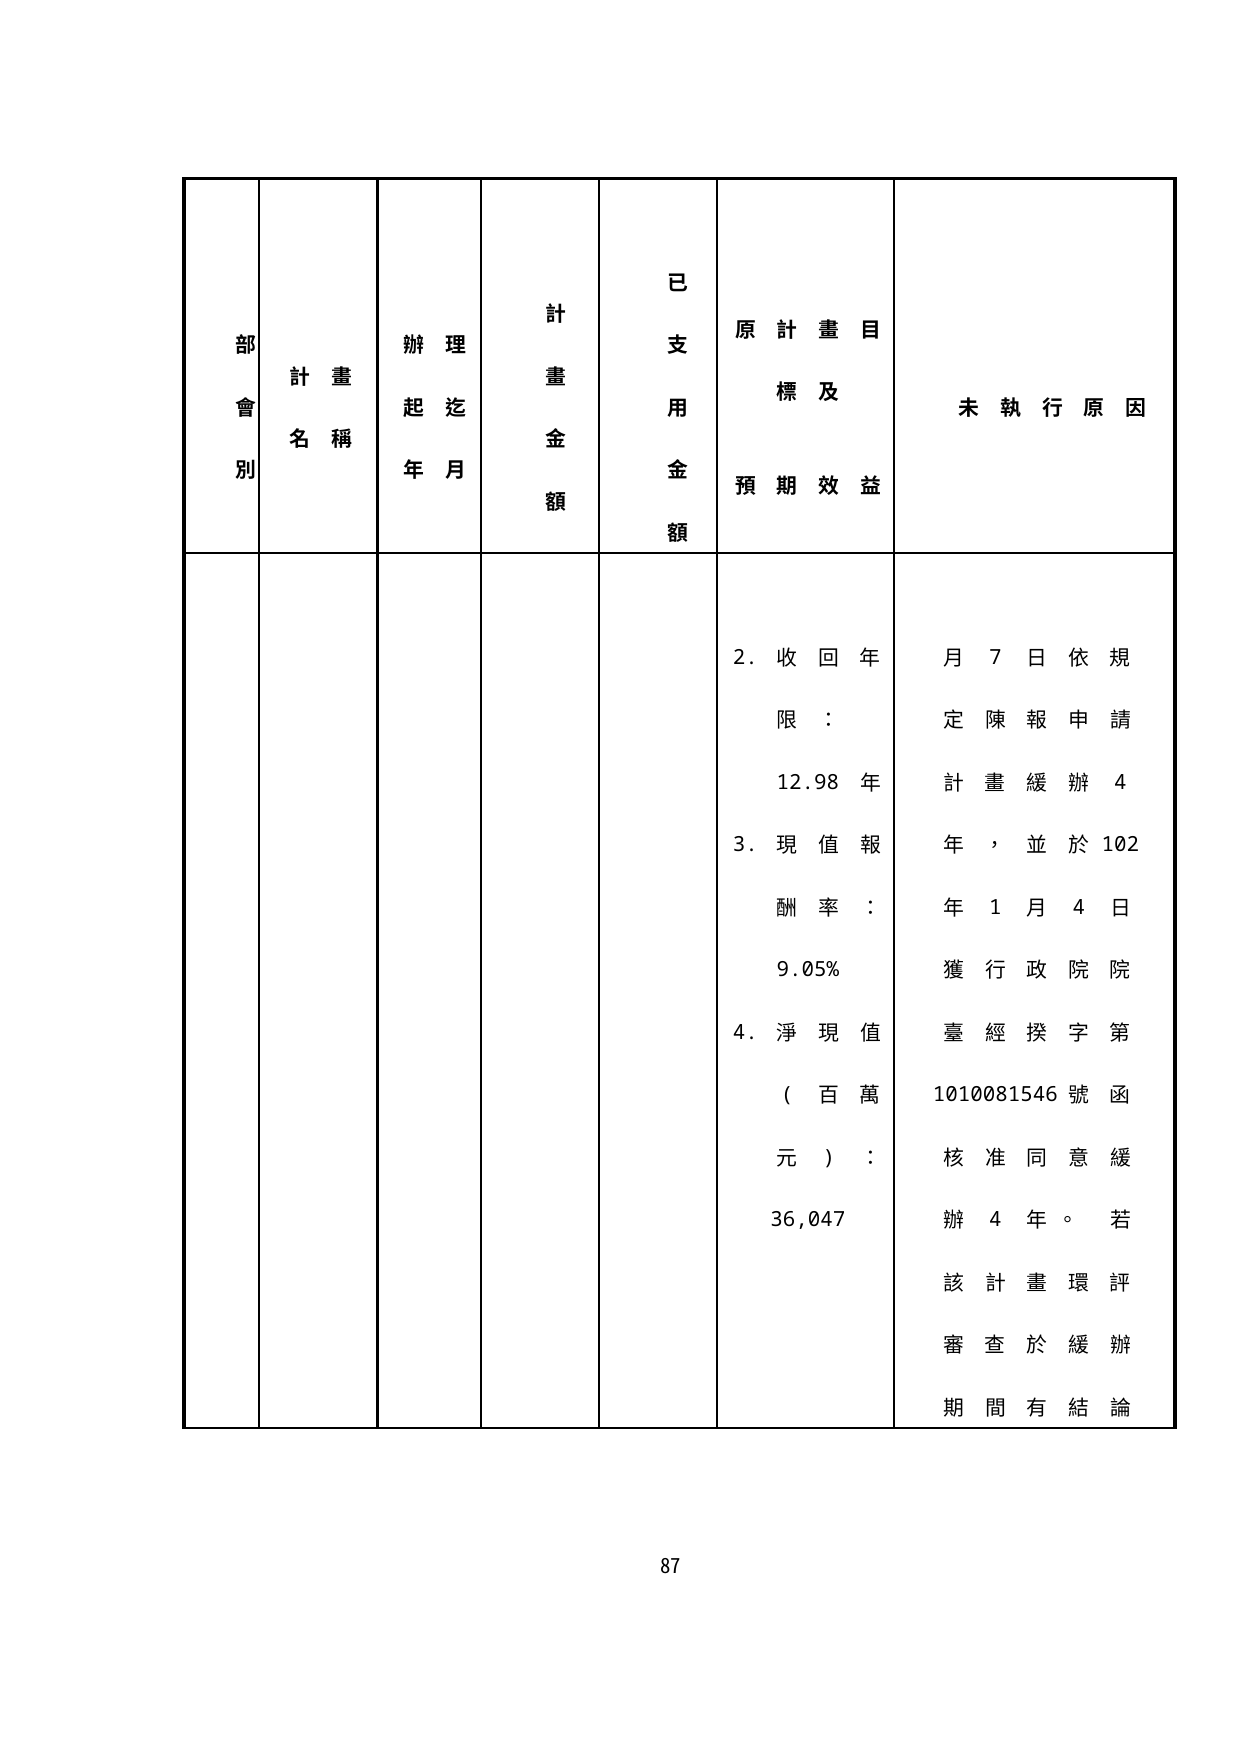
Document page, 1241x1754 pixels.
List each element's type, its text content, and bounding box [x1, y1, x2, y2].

table_header 計畫名稱 [260, 180, 376, 552]
table_cell [600, 554, 716, 1427]
table_cell [482, 554, 598, 1427]
table_header 未執行原因 [895, 180, 1173, 552]
table_header 原計畫目標及 預期效益 [718, 180, 893, 552]
table_cell [186, 554, 258, 1427]
table_cell [260, 554, 376, 1427]
table_cell [379, 554, 480, 1427]
table_header 已支用金額 [600, 180, 716, 552]
table_cell 月7日依規定陳報申請計畫緩辦4年，並於102年1月4日獲行政院院臺經揆字第1010081546號函核准同意緩辦4年。若該計畫環評審查於緩辦期間有結論 [895, 554, 1173, 1427]
table_cell 2.收回年限：12.98年 3.現值報酬率：9.05% 4.淨現值(百萬元)：36,047 [718, 554, 893, 1427]
table_header 辦理起迄年月 [379, 180, 480, 552]
table_header 計畫金額 [482, 180, 598, 552]
table_header 部會別 [186, 180, 258, 552]
